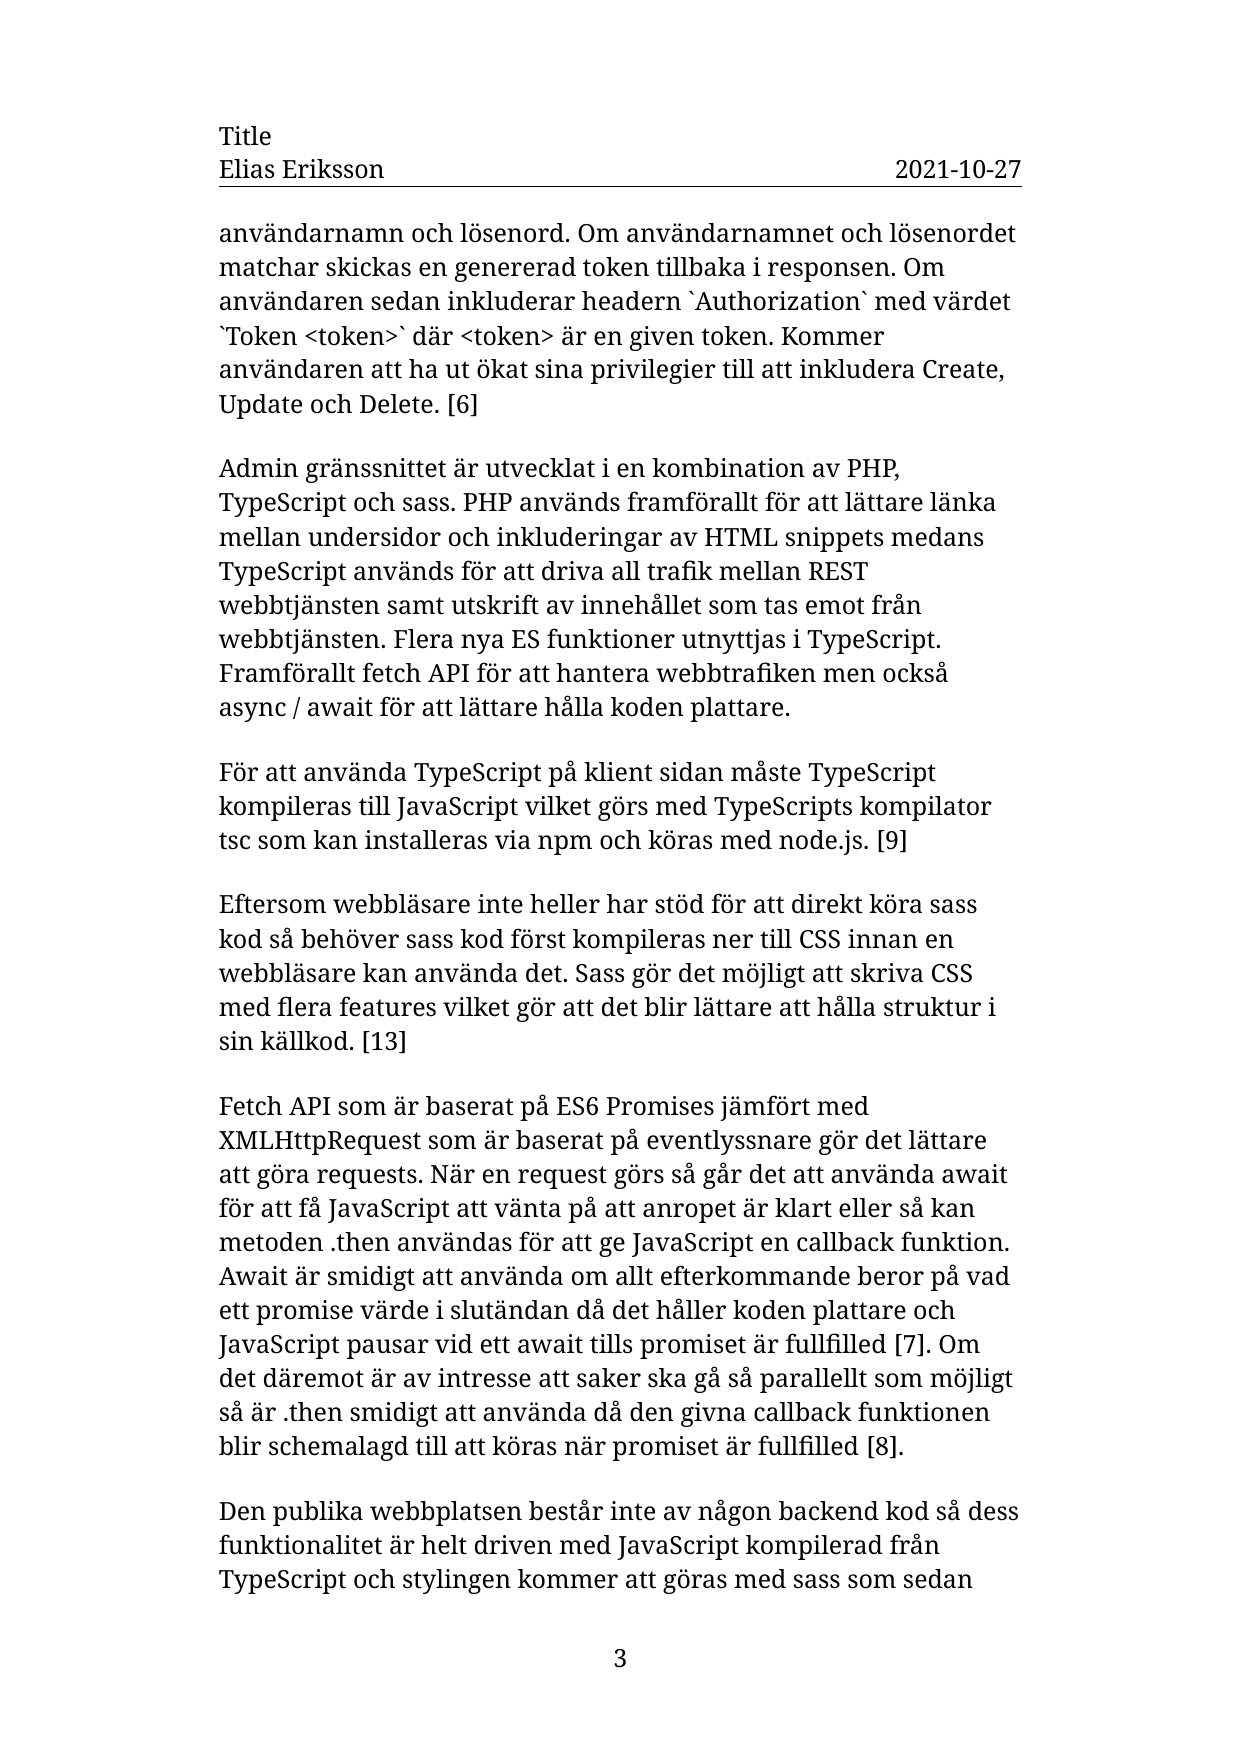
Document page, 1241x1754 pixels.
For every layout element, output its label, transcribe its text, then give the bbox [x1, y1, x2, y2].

text användarnamn och lösenord. Om användarnamnet och lösenordet matchar skickas en genererad token tillbaka i responsen. Om användaren sedan inkluderar headern `Authorization` med värdet `Token <token>` där <token> är en given token. Kommer användaren att ha ut ökat sina privilegier till att inkludera Create, Update och Delete. [6] [218, 216, 1022, 420]
text Eftersom webbläsare inte heller har stöd för att direkt köra sass kod så behöver sass kod först kompileras ner till CSS innan en webbläsare kan använda det. Sass gör det möjligt att skriva CSS med flera features vilket gör att det blir lättare att hålla struktur i sin källkod. [13] [218, 887, 1022, 1057]
text Fetch API som är baserat på ES6 Promises jämfört med XMLHttpRequest som är baserat på eventlyssnare gör det lättare att göra requests. När en request görs så går det att använda await för att få JavaScript att vänta på att anropet är klart eller så kan metoden .then användas för att ge JavaScript en callback funktion. Await är smidigt att använda om allt efterkommande beror på vad ett promise värde i slutändan då det håller koden plattare och JavaScript pausar vid ett await tills promiset är fullfilled [7]. Om det däremot är av intresse att saker ska gå så parallellt som möjligt så är .then smidigt att använda då den givna callback funktionen blir schemalagd till att köras när promiset är fullfilled [8]. [218, 1088, 1022, 1463]
text Admin gränssnittet är utvecklat i en kombination av PHP, TypeScript och sass. PHP används framförallt för att lättare länka mellan undersidor och inkluderingar av HTML snippets medans TypeScript används för att driva all trafik mellan REST webbtjänsten samt utskrift av innehållet som tas emot från webbtjänsten. Flera nya ES funktioner utnyttjas i TypeScript. Framförallt fetch API för att hantera webbtrafiken men också async / await för att lättare hålla koden plattare. [218, 451, 1022, 723]
text Den publika webbplatsen består inte av någon backend kod så dess funktionalitet är helt driven med JavaScript kompilerad från TypeScript och stylingen kommer att göras med sass som sedan [218, 1494, 1022, 1596]
text För att använda TypeScript på klient sidan måste TypeScript kompileras till JavaScript vilket görs med TypeScripts kompilator tsc som kan installeras via npm och köras med node.js. [9] [218, 754, 1022, 856]
